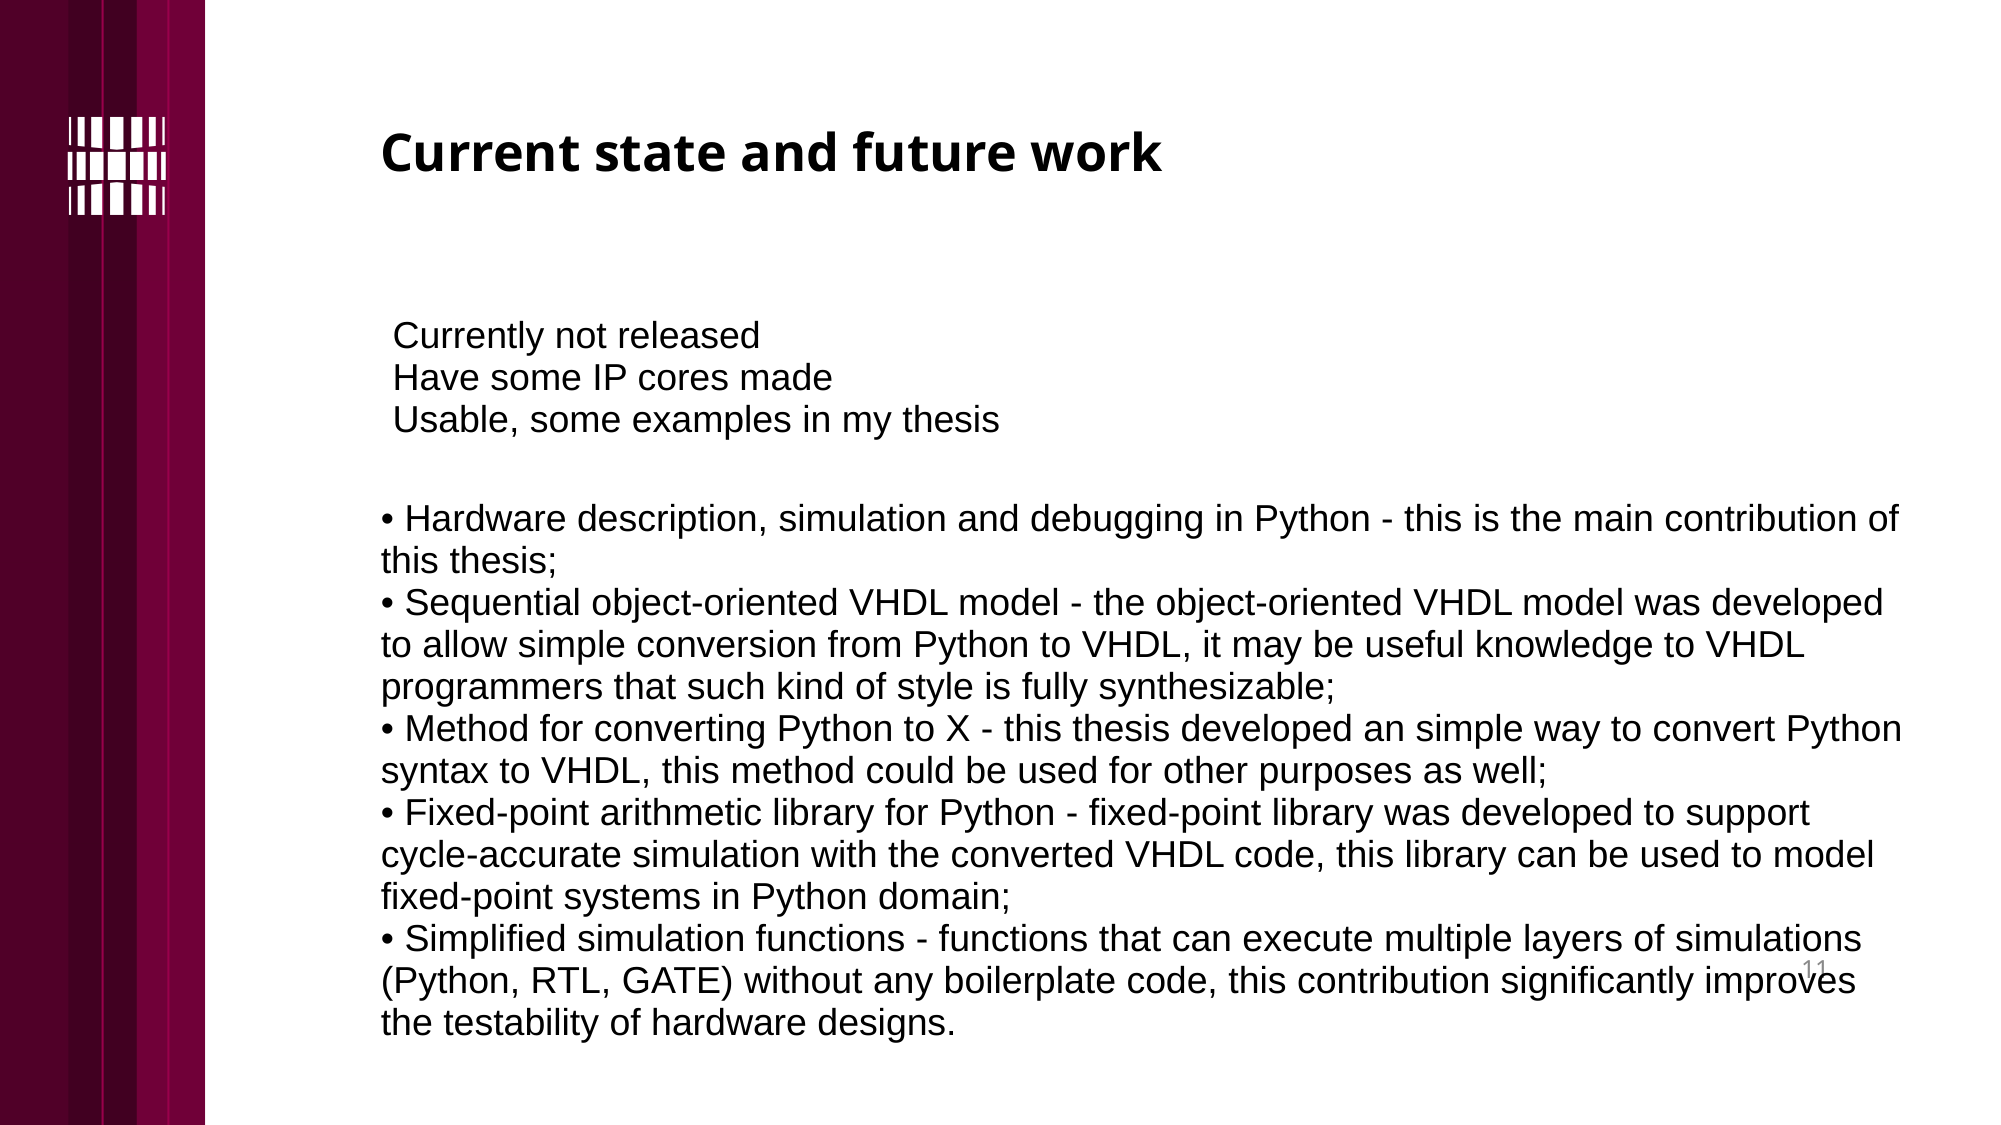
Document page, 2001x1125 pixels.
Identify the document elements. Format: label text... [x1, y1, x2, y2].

list Current state and future work [379, 119, 1827, 259]
text_box Currently not released Have some IP cores made Usable, some examples in my thesis [377, 307, 1378, 490]
text_box • Hardware description, simulation and debugging in Python - this is the main contribution of this thesis; • Sequential object-oriented VHDL model - the object-oriented VHDL model was developed to allow simple conversion from Python to VHDL, it may be useful knowledge to VHDL programmers that such kind of style is fully synthesizable; • Method for converting Python to X - this thesis developed an simple way to convert Python syntax to VHDL, this method could be used for other purposes as well; • Fixed-point arithmetic library for Python - fixed-point library was developed to support cycle-accurate simulation with the converted VHDL code, this library can be used to model fixed-point systems in Python domain; • Simplified simulation functions - functions that can execute multiple layers of simulations (Python, RTL, GATE) without any boilerplate code, this contribution significantly improves the testability of hardware designs. [366, 490, 1919, 1052]
